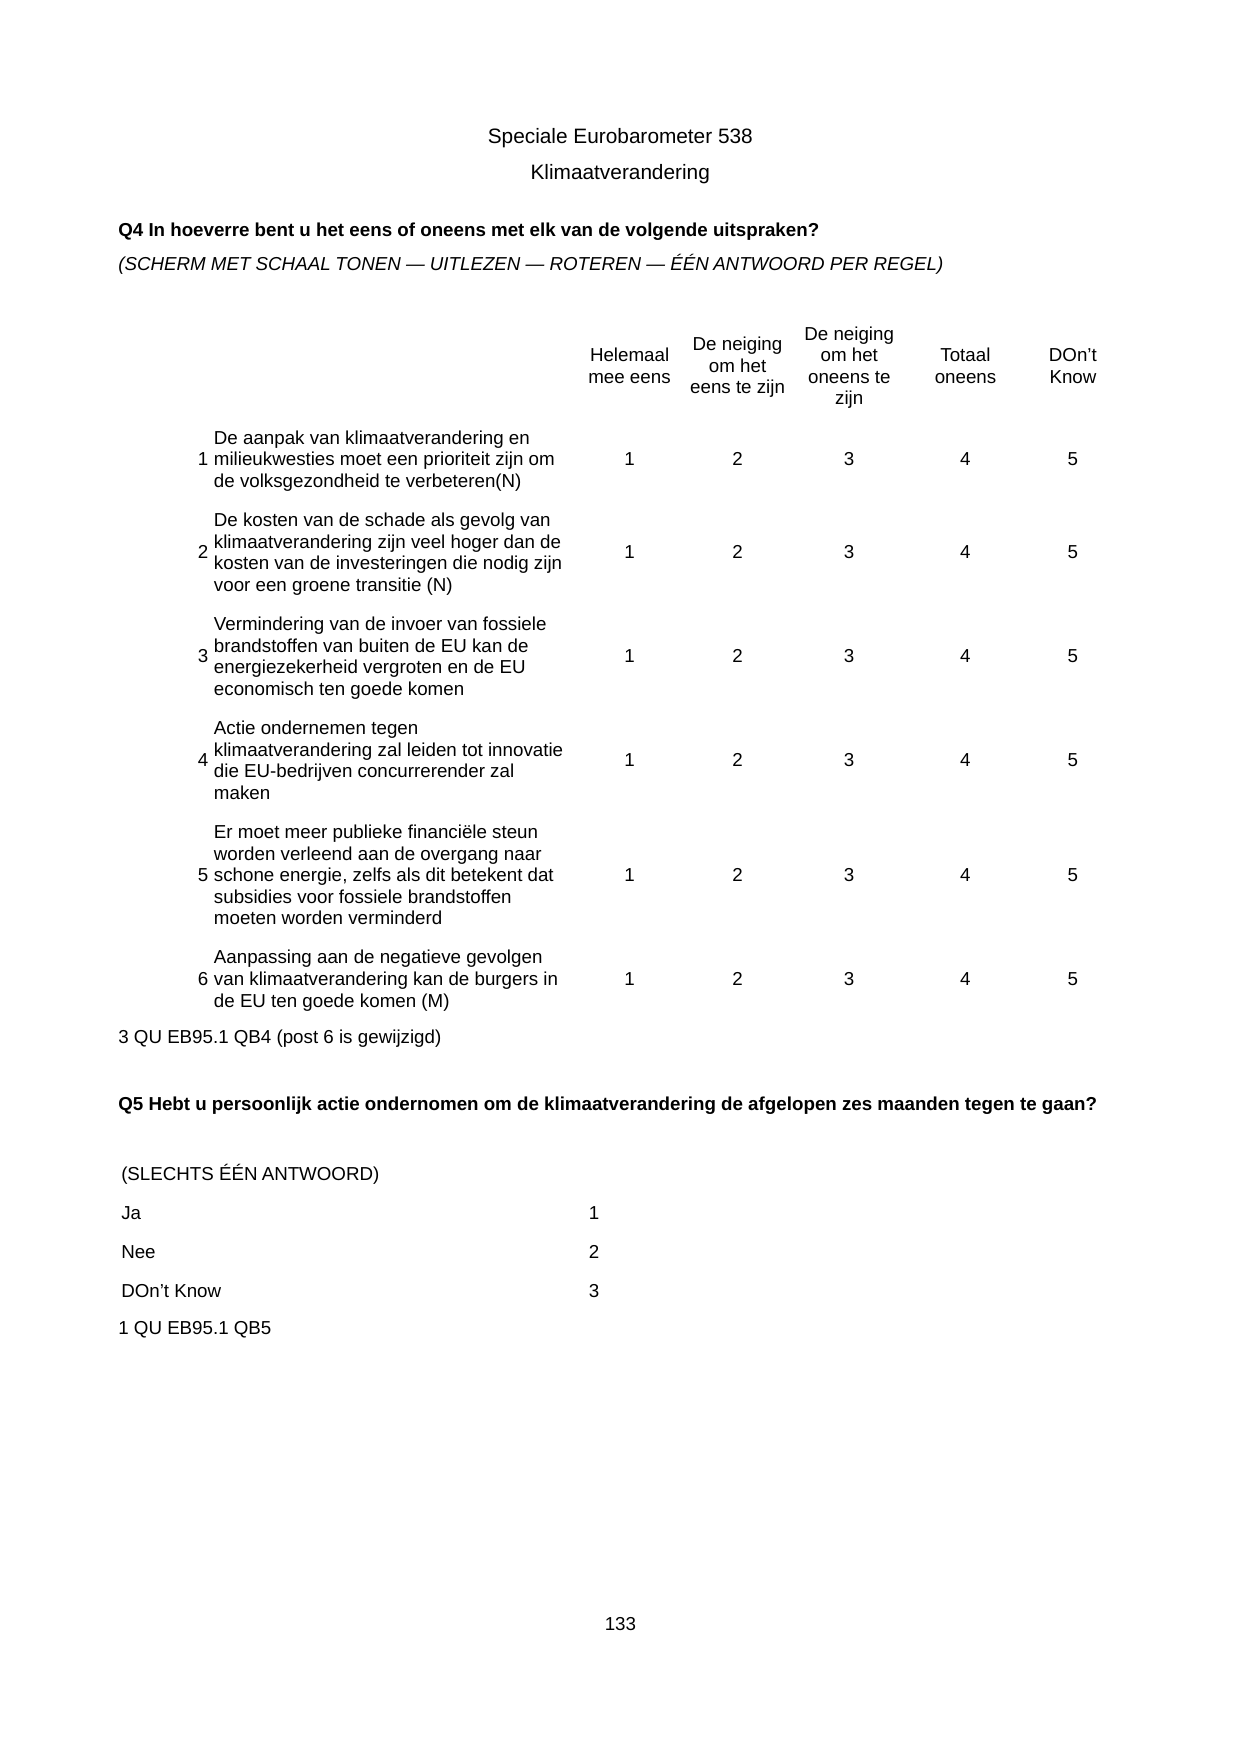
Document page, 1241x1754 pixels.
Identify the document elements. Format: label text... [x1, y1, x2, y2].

table_cell 5 [1023, 708, 1122, 812]
table_cell Er moet meer publieke financiële steun worden verleend aan de overgang naar schone energie, zelfs als dit betekent dat subsidies voor fossiele brandstoffen moeten worden verminderd [211, 812, 575, 937]
table_header [118, 314, 211, 418]
table_cell 4 [118, 708, 211, 812]
table_cell 4 [907, 418, 1023, 500]
table_cell 2 [684, 938, 791, 1020]
table_cell De kosten van de schade als gevolg van klimaatverandering zijn veel hoger dan de kosten van de investeringen die nodig zijn voor een groene transitie (N) [211, 500, 575, 604]
table_header (SLECHTS ÉÉN ANTWOORD) [118, 1154, 463, 1193]
table_cell 2 [684, 418, 791, 500]
table_cell 5 [1023, 500, 1122, 604]
table_cell 1 [575, 418, 684, 500]
table_cell 2 [118, 500, 211, 604]
table_cell Vermindering van de invoer van fossiele brandstoffen van buiten de EU kan de energiezekerheid vergroten en de EU economisch ten goede komen [211, 604, 575, 708]
table_cell 4 [907, 812, 1023, 937]
text 3 QU EB95.1 QB4 (post 6 is gewijzigd) [118, 1026, 1122, 1047]
table_cell 2 [684, 500, 791, 604]
table_cell 2 [684, 708, 791, 812]
table_cell 1 [575, 500, 684, 604]
table_cell Aanpassing aan de negatieve gevolgen van klimaatverandering kan de burgers in de EU ten goede komen (M) [211, 938, 575, 1020]
table_cell 2 [463, 1232, 602, 1271]
table_cell 3 [791, 708, 907, 812]
table_cell 1 [575, 604, 684, 708]
table_header DOn’t Know [1023, 314, 1122, 418]
table_cell Ja [118, 1193, 463, 1232]
table_cell 4 [907, 604, 1023, 708]
table_cell 1 [575, 812, 684, 937]
table_header De neiging om het eens te zijn [684, 314, 791, 418]
table_cell 3 [791, 938, 907, 1020]
table_cell 3 [791, 604, 907, 708]
table_cell 1 [575, 708, 684, 812]
text (SCHERM MET SCHAAL TONEN — UITLEZEN — ROTEREN — ÉÉN ANTWOORD PER REGEL) [118, 253, 1122, 274]
table_header [211, 314, 575, 418]
table_header [463, 1154, 602, 1193]
table_cell 5 [1023, 418, 1122, 500]
table_cell Actie ondernemen tegen klimaatverandering zal leiden tot innovatie die EU-bedrijven concurrerender zal maken [211, 708, 575, 812]
text Q4 In hoeverre bent u het eens of oneens met elk van de volgende uitspraken? [118, 219, 1122, 241]
text 1 QU EB95.1 QB5 [118, 1317, 1122, 1338]
table_cell 4 [907, 708, 1023, 812]
table_cell 3 [463, 1271, 602, 1311]
table_header Totaal oneens [907, 314, 1023, 418]
table_cell 3 [118, 604, 211, 708]
table_header Helemaal mee eens [575, 314, 684, 418]
table_cell 4 [907, 500, 1023, 604]
table_cell DOn’t Know [118, 1271, 463, 1311]
table_cell 5 [118, 812, 211, 937]
table_cell 1 [575, 938, 684, 1020]
table_cell 1 [463, 1193, 602, 1232]
table_cell Nee [118, 1232, 463, 1271]
table_cell De aanpak van klimaatverandering en milieukwesties moet een prioriteit zijn om de volksgezondheid te verbeteren(N) [211, 418, 575, 500]
table_cell 3 [791, 500, 907, 604]
table_cell 3 [791, 418, 907, 500]
table_cell 5 [1023, 812, 1122, 937]
table_cell 2 [684, 812, 791, 937]
table_cell 6 [118, 938, 211, 1020]
table_cell 1 [118, 418, 211, 500]
table_cell 3 [791, 812, 907, 937]
table_cell 4 [907, 938, 1023, 1020]
table_cell 5 [1023, 604, 1122, 708]
text Q5 Hebt u persoonlijk actie ondernomen om de klimaatverandering de afgelopen zes maanden tegen te gaan? [118, 1093, 1122, 1114]
table_cell 5 [1023, 938, 1122, 1020]
table_header De neiging om het oneens te zijn [791, 314, 907, 418]
table_cell 2 [684, 604, 791, 708]
